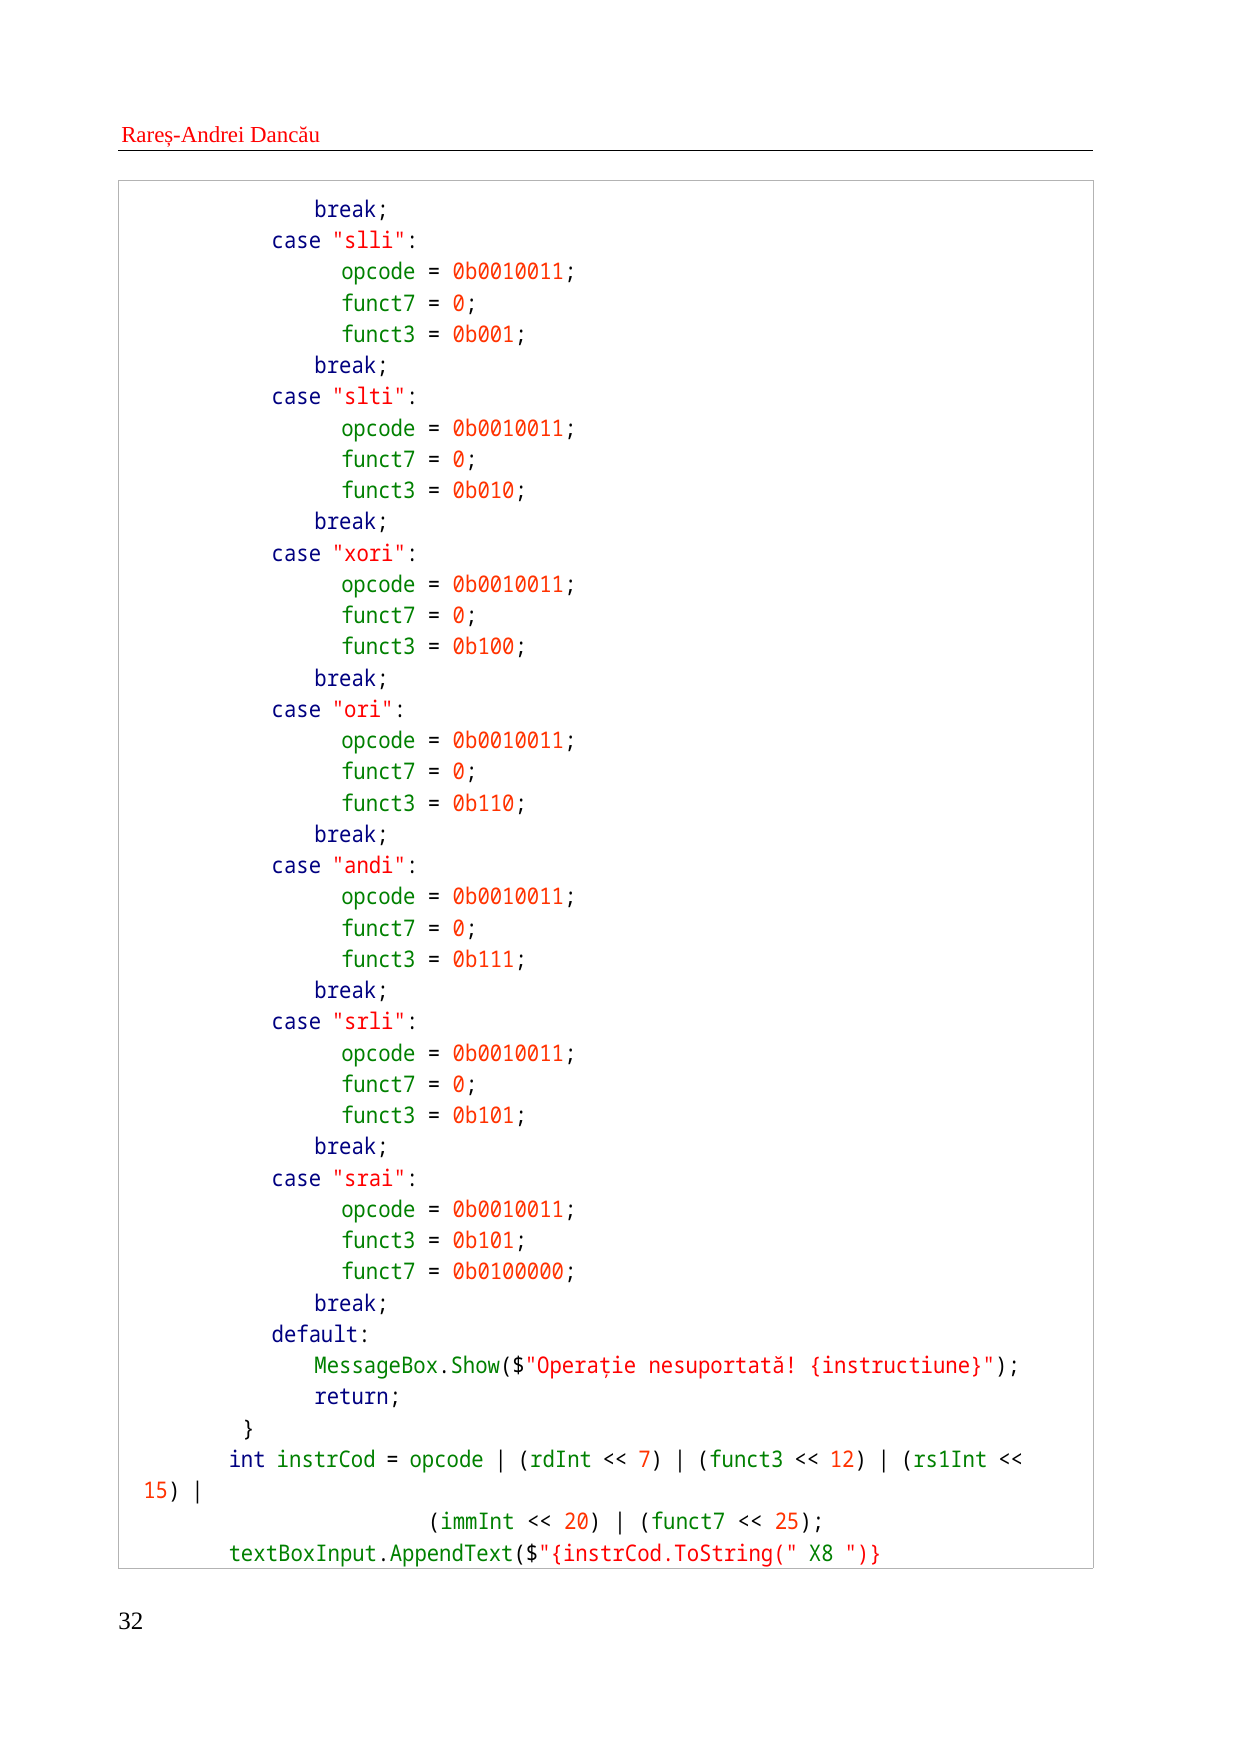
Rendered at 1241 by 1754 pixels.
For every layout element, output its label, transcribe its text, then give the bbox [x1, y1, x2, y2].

text break; [119, 1274, 1093, 1305]
text funct7 = 0; [119, 430, 1093, 461]
text opcode = 0b0010011; [119, 868, 1093, 899]
text break; [119, 961, 1093, 993]
text int instrCod = opcode | (rdInt << 7) | (funct3 << 12) | (rs1Int << 15) | [119, 1430, 1093, 1493]
text funct7 = 0; [119, 899, 1093, 930]
text opcode = 0b0010011; [119, 399, 1093, 430]
text funct7 = 0; [119, 274, 1093, 305]
text break; [119, 649, 1093, 680]
text opcode = 0b0010011; [119, 711, 1093, 743]
text case "slli": [119, 211, 1093, 243]
text opcode = 0b0010011; [119, 1180, 1093, 1211]
text default: [119, 1305, 1093, 1336]
text break; [119, 805, 1093, 836]
text funct7 = 0; [119, 743, 1093, 774]
text funct3 = 0b111; [119, 930, 1093, 961]
text funct3 = 0b001; [119, 305, 1093, 336]
text textBoxInput.AppendText($"{instrCod.ToString(" X8 ")} [119, 1524, 1093, 1568]
text funct3 = 0b100; [119, 618, 1093, 649]
text break; [119, 181, 1093, 211]
text opcode = 0b0010011; [119, 555, 1093, 586]
text case "xori": [119, 524, 1093, 555]
text case "srai": [119, 1149, 1093, 1180]
text funct3 = 0b101; [119, 1211, 1093, 1243]
text funct3 = 0b110; [119, 774, 1093, 805]
text funct7 = 0; [119, 586, 1093, 618]
text } [119, 1399, 1093, 1430]
text break; [119, 1118, 1093, 1149]
text break; [119, 336, 1093, 368]
text case "ori": [119, 680, 1093, 711]
text MessageBox.Show($"Operație nesuportată! {instructiune}"); [119, 1336, 1093, 1368]
text (immInt << 20) | (funct7 << 25); [119, 1493, 1093, 1524]
text opcode = 0b0010011; [119, 1024, 1093, 1055]
text opcode = 0b0010011; [119, 243, 1093, 274]
text funct3 = 0b010; [119, 461, 1093, 493]
text funct3 = 0b101; [119, 1086, 1093, 1118]
text case "andi": [119, 836, 1093, 868]
text funct7 = 0; [119, 1055, 1093, 1086]
text return; [119, 1368, 1093, 1399]
text case "srli": [119, 993, 1093, 1024]
text case "slti": [119, 368, 1093, 399]
text funct7 = 0b0100000; [119, 1243, 1093, 1274]
text break; [119, 493, 1093, 524]
